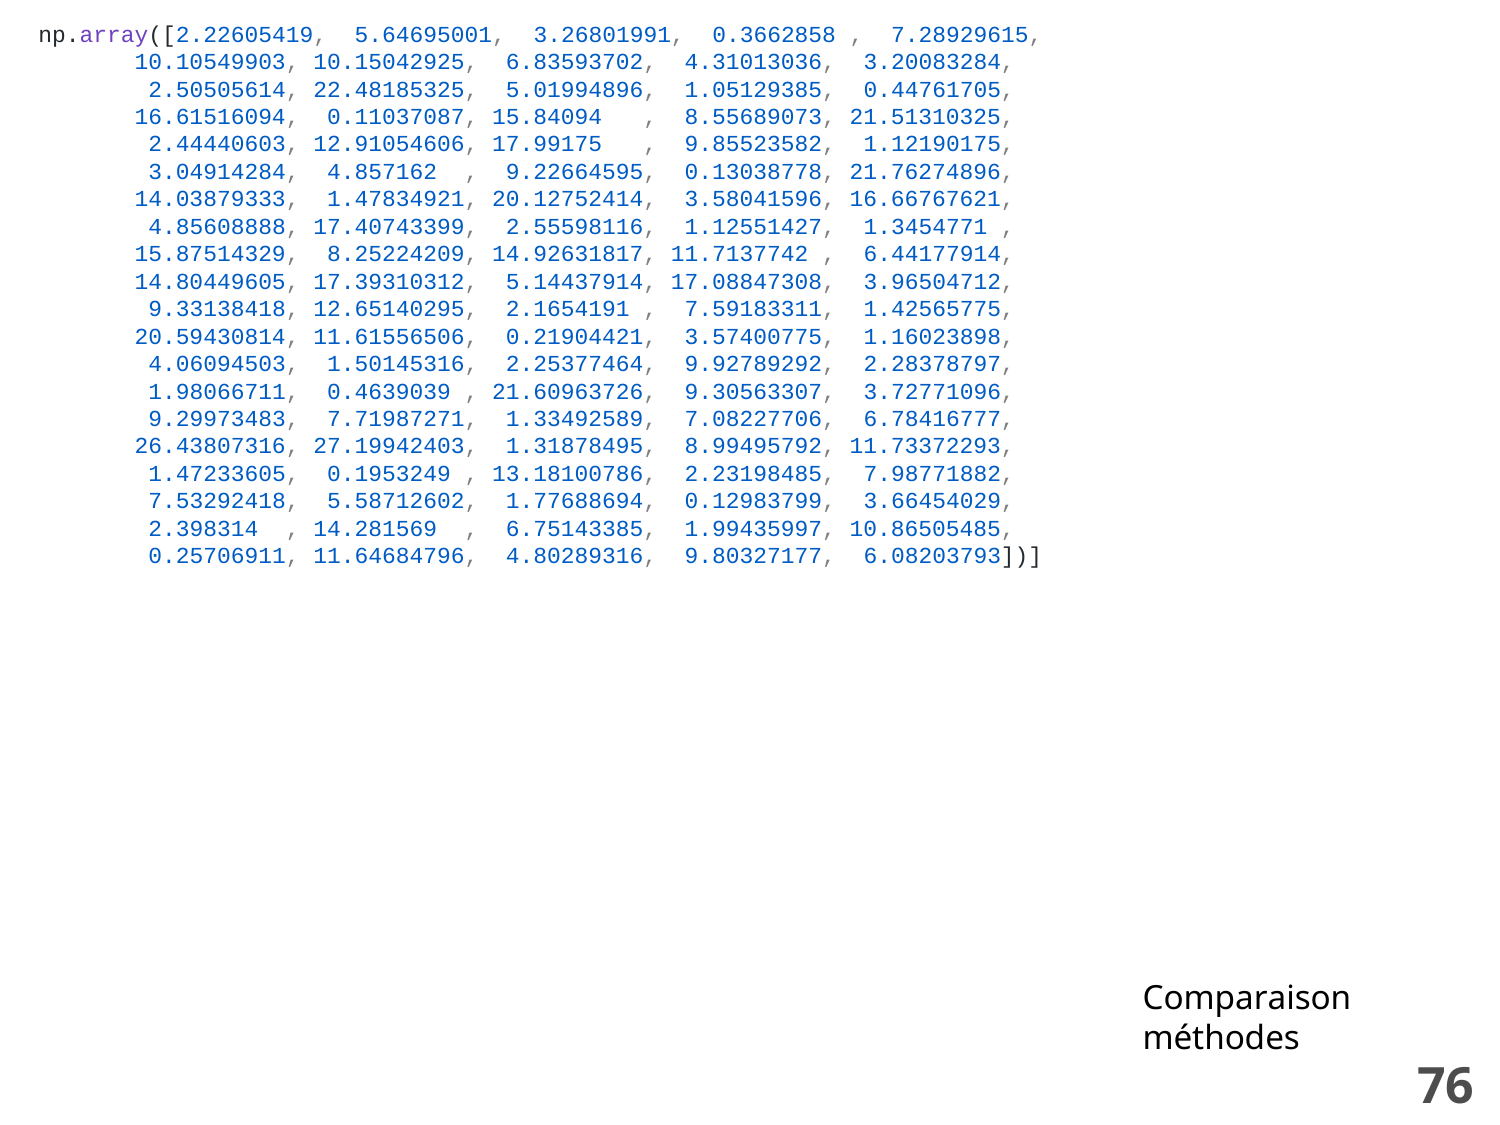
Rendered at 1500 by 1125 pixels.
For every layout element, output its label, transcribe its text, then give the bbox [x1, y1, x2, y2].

text_box np.array([2.22605419, 5.64695001, 3.26801991, 0.3662858 , 7.28929615, 10.10549903, 10.15042925, 6.83593702, 4.31013036, 3.20083284, 2.50505614, 22.48185325, 5.01994896, 1.05129385, 0.44761705, 16.61516094, 0.11037087, 15.84094 , 8.55689073, 21.51310325, 2.44440603, 12.91054606, 17.99175 , 9.85523582, 1.12190175, 3.04914284, 4.857162 , 9.22664595, 0.13038778, 21.76274896, 14.03879333, 1.47834921, 20.12752414, 3.58041596, 16.66767621, 4.85608888, 17.40743399, 2.55598116, 1.12551427, 1.3454771 , 15.87514329, 8.25224209, 14.92631817, 11.7137742 , 6.44177914, 14.80449605, 17.39310312, 5.14437914, 17.08847308, 3.96504712, 9.33138418, 12.65140295, 2.1654191 , 7.59183311, 1.42565775, 20.59430814, 11.61556506, 0.21904421, 3.57400775, 1.16023898, 4.06094503, 1.50145316, 2.25377464, 9.92789292, 2.28378797, 1.98066711, 0.4639039 , 21.60963726, 9.30563307, 3.72771096, 9.29973483, 7.71987271, 1.33492589, 7.08227706, 6.78416777, 26.43807316, 27.19942403, 1.31878495, 8.99495792, 11.73372293, 1.47233605, 0.1953249 , 13.18100786, 2.23198485, 7.98771882, 7.53292418, 5.58712602, 1.77688694, 0.12983799, 3.66454029, 2.398314 , 14.281569 , 6.75143385, 1.99435997, 10.86505485, 0.25706911, 11.64684796, 4.80289316, 9.80327177, 6.08203793])] [23, 11, 1477, 1111]
text_box [1417, 1054, 1500, 1109]
text_box Comparaison méthodes [1127, 968, 1447, 1104]
